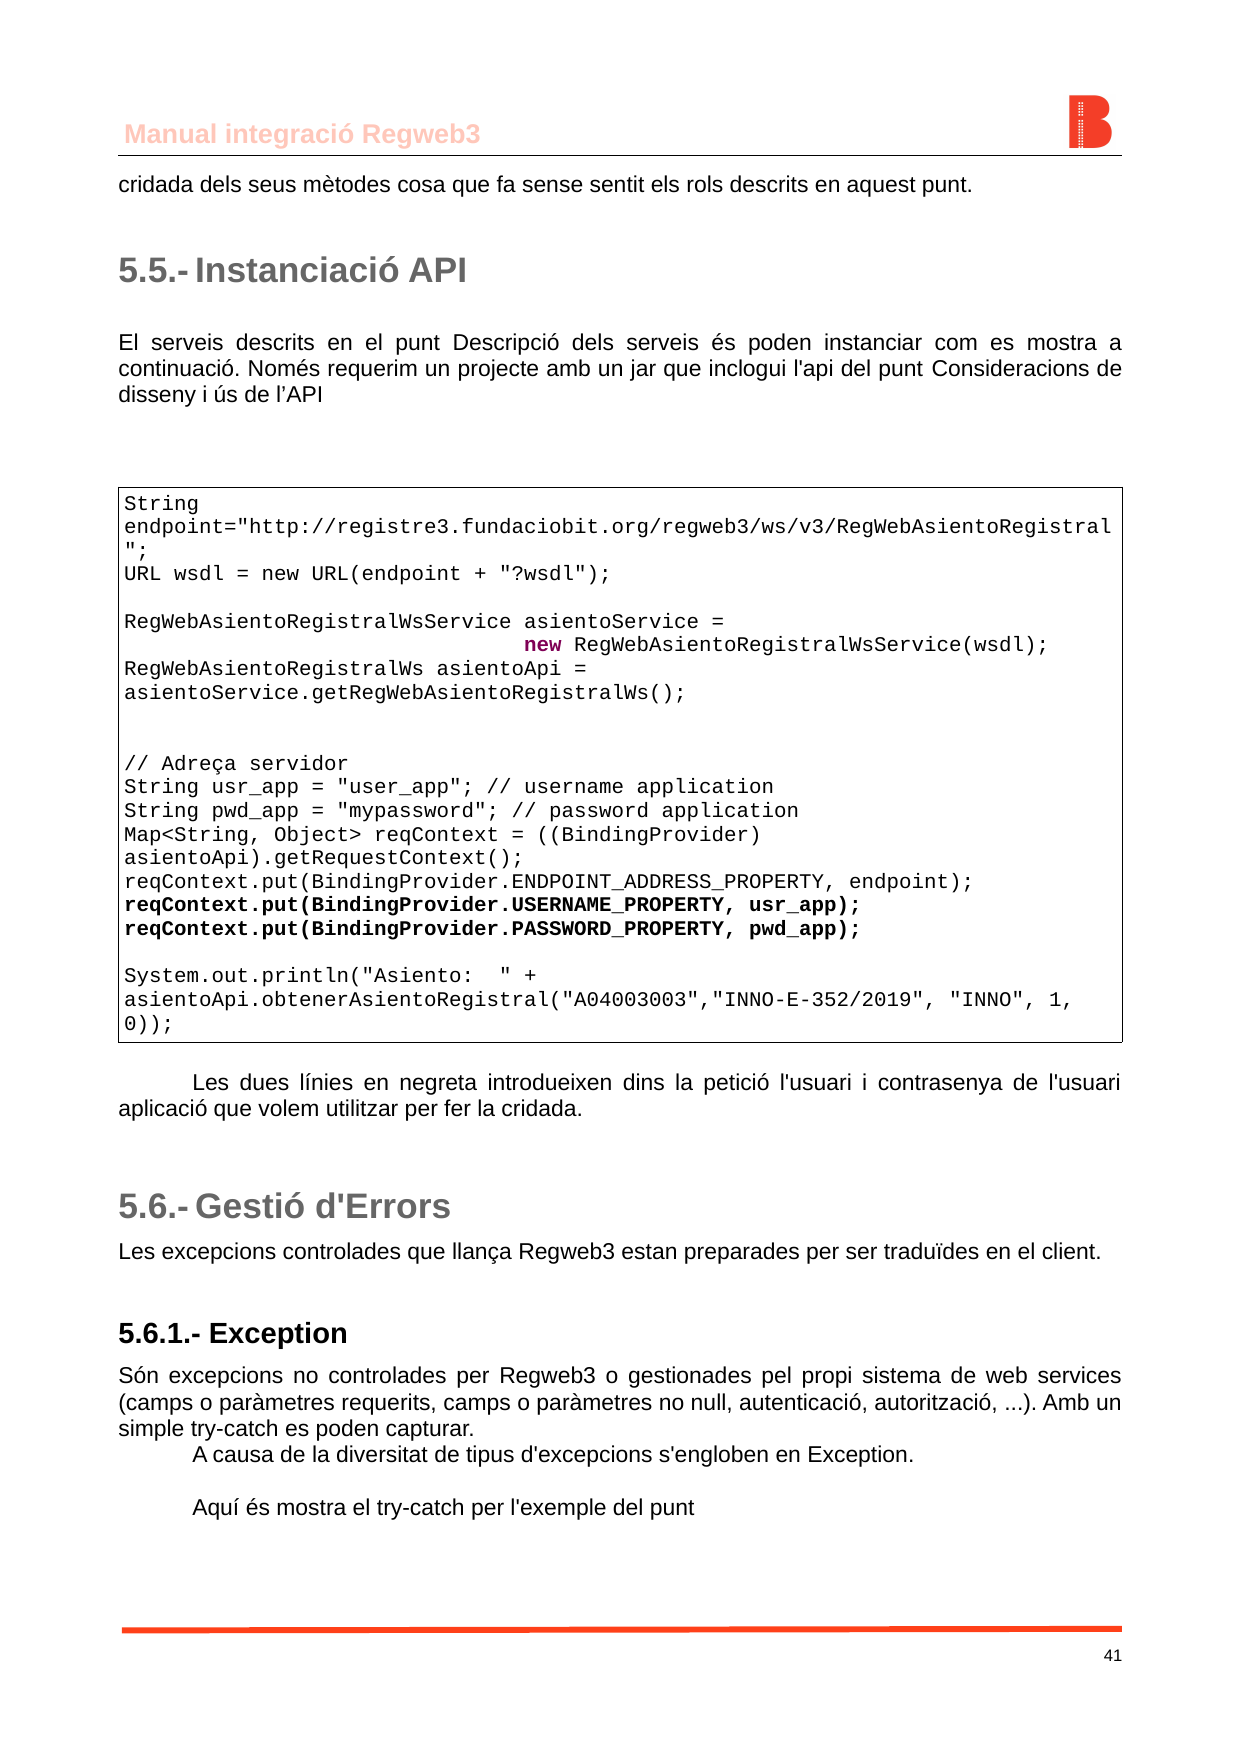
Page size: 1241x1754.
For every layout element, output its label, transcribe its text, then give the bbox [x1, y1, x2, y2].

text El serveis descrits en el punt Descripció dels serveis és poden instanciar com es mostra a continuació. Només requerim un projecte amb un jar que inclogui l'api del punt Consideracions de disseny i ús de l’API [118, 328, 1122, 408]
text Les excepcions controlades que llança Regweb3 estan preparades per ser traduïdes en el client. [118, 1238, 1122, 1265]
text cridada dels seus mètodes cosa que fa sense sentit els rols descrits en aquest punt. [118, 171, 1122, 198]
text A causa de la diversitat de tipus d'excepcions s'engloben en Exception. [118, 1441, 1122, 1467]
text Són excepcions no controlades per Regweb3 o gestionades pel propi sistema de web services (camps o paràmetres requerits, camps o paràmetres no null, autenticació, autorització, ...). Amb un simple try-catch es poden capturar. [118, 1362, 1122, 1441]
table_header String endpoint="http://registre3.fundaciobit.org/regweb3/ws/v3/RegWebAsientoRegistral"; URL wsdl = new URL(endpoint + "?wsdl"); RegWebAsientoRegistralWsService asientoService = new RegWebAsientoRegistralWsService(wsdl); RegWebAsientoRegistralWs asientoApi = asientoService.getRegWebAsientoRegistralWs(); // Adreça servidor String usr_app = "user_app"; // username application String pwd_app = "mypassword"; // password application Map<String, Object> reqContext = ((BindingProvider) asientoApi).getRequestContext(); reqContext.put(BindingProvider.ENDPOINT_ADDRESS_PROPERTY, endpoint); reqContext.put(BindingProvider.USERNAME_PROPERTY, usr_app); reqContext.put(BindingProvider.PASSWORD_PROPERTY, pwd_app); System.out.println("Asiento: " + asientoApi.obtenerAsientoRegistral("A04003003","INNO-E-352/2019", "INNO", 1, 0)); [119, 488, 1122, 1042]
text Les dues línies en negreta introdueixen dins la petició l'usuari i contrasenya de l'usuari aplicació que volem utilitzar per fer la cridada. [118, 1068, 1122, 1121]
subtitle Exception [118, 1316, 1122, 1349]
subtitle Gestió d'Errors [118, 1185, 1122, 1226]
picture [1063, 94, 1117, 150]
text Aquí és mostra el try-catch per l'exemple del punt [118, 1494, 1122, 1520]
subtitle Instanciació API [118, 249, 1122, 290]
